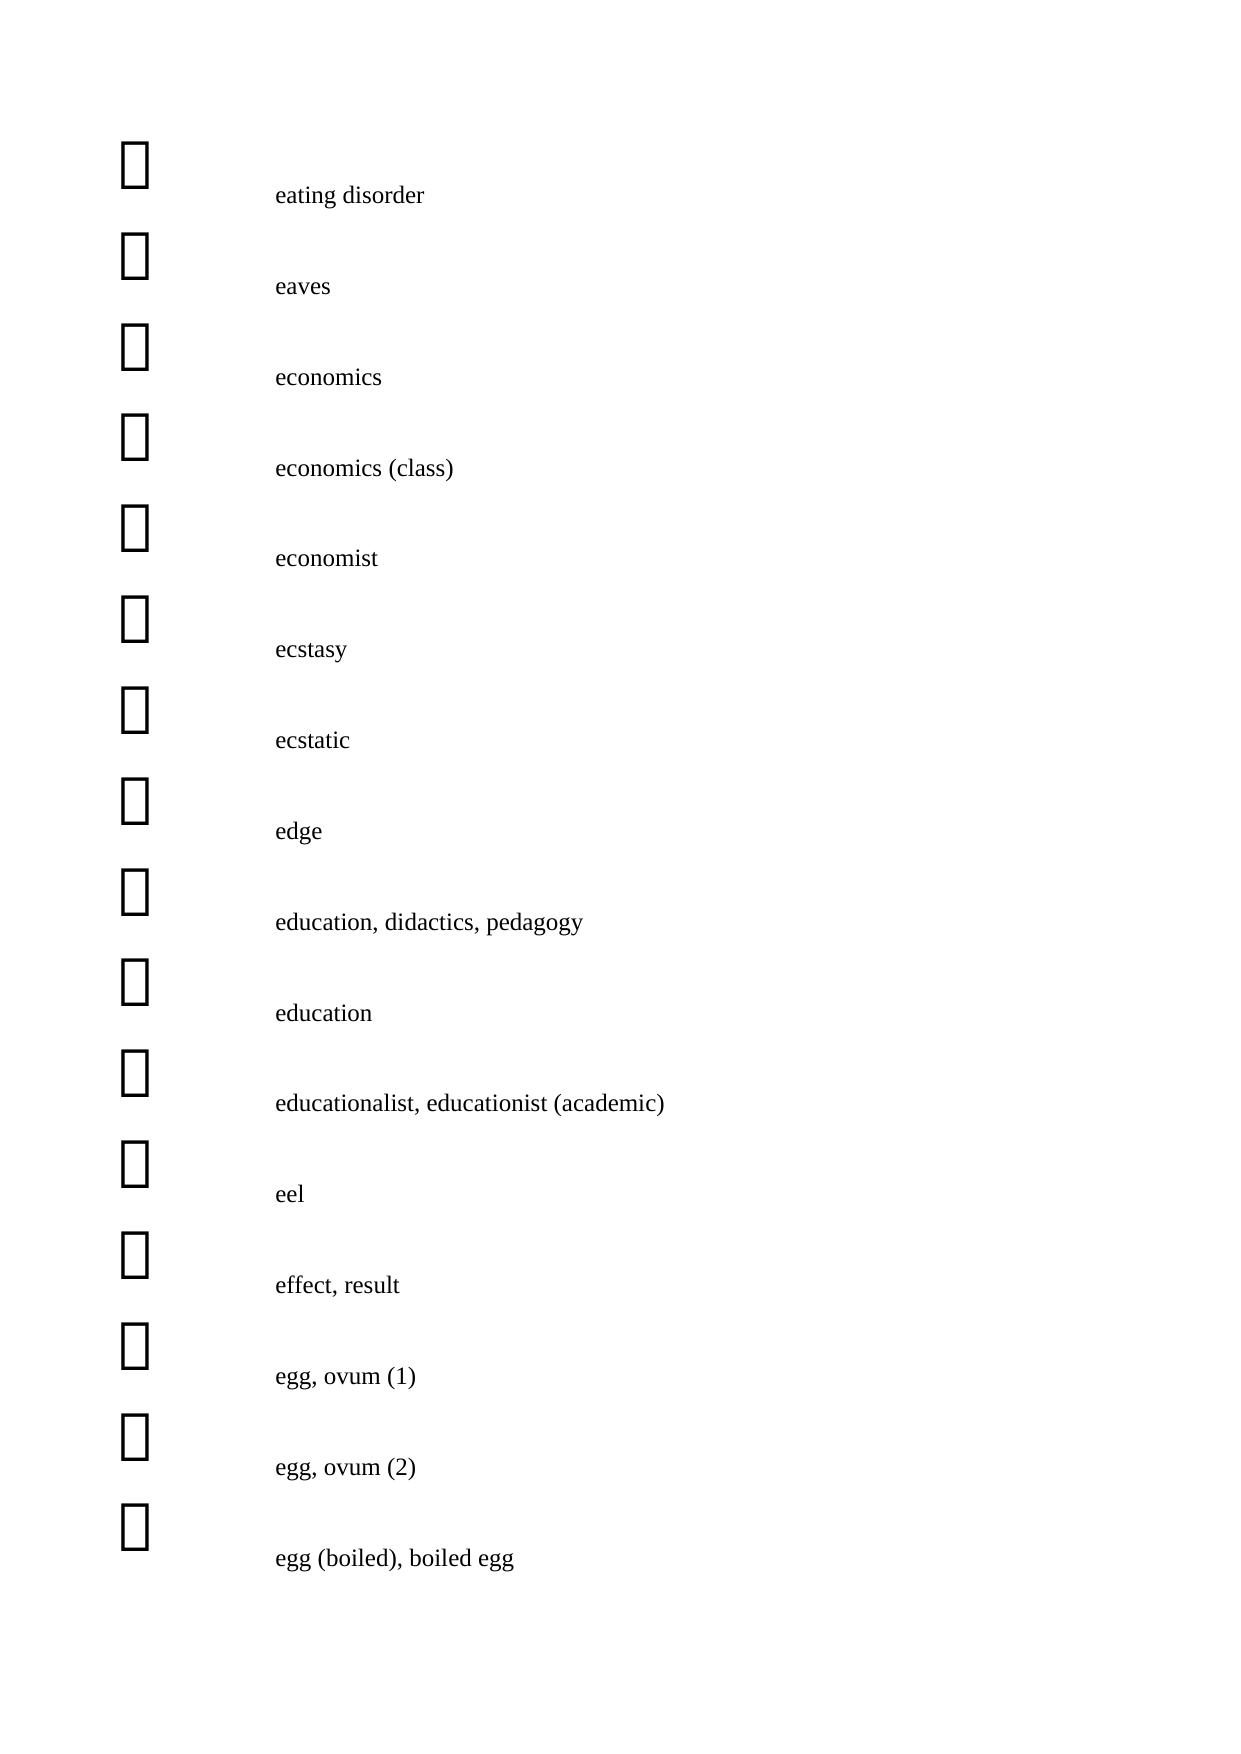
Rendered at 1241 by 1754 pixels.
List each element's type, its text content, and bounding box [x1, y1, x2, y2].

table_cell  [115, 1481, 275, 1571]
table_cell  [115, 391, 275, 481]
table_cell  [115, 845, 275, 936]
table_cell  [115, 1299, 275, 1390]
table_cell eaves [275, 209, 949, 300]
table_cell  [115, 481, 275, 572]
table_cell  [115, 663, 275, 754]
table_cell educationalist, educationist (academic) [275, 1026, 949, 1117]
table_cell  [115, 936, 275, 1026]
table_cell ecstatic [275, 663, 949, 754]
table_cell egg (boiled), boiled egg [275, 1481, 949, 1571]
table_cell edge [275, 754, 949, 845]
table_cell economist [275, 481, 949, 572]
table_cell  [115, 1026, 275, 1117]
table_cell  [115, 209, 275, 300]
table_cell effect, result [275, 1208, 949, 1299]
table_cell egg, ovum (2) [275, 1390, 949, 1481]
table_cell  [115, 572, 275, 663]
table_cell  [115, 1208, 275, 1299]
table_cell education, didactics, pedagogy [275, 845, 949, 936]
table_cell  [115, 300, 275, 391]
table_cell economics [275, 300, 949, 391]
table_cell  [115, 1390, 275, 1481]
table_cell  [115, 1117, 275, 1208]
table_cell  [115, 118, 275, 209]
table_cell eating disorder [275, 118, 949, 209]
table_cell economics (class) [275, 391, 949, 481]
table_cell egg, ovum (1) [275, 1299, 949, 1390]
table_cell eel [275, 1117, 949, 1208]
table_cell education [275, 936, 949, 1026]
table_cell  [115, 754, 275, 845]
table_cell ecstasy [275, 572, 949, 663]
